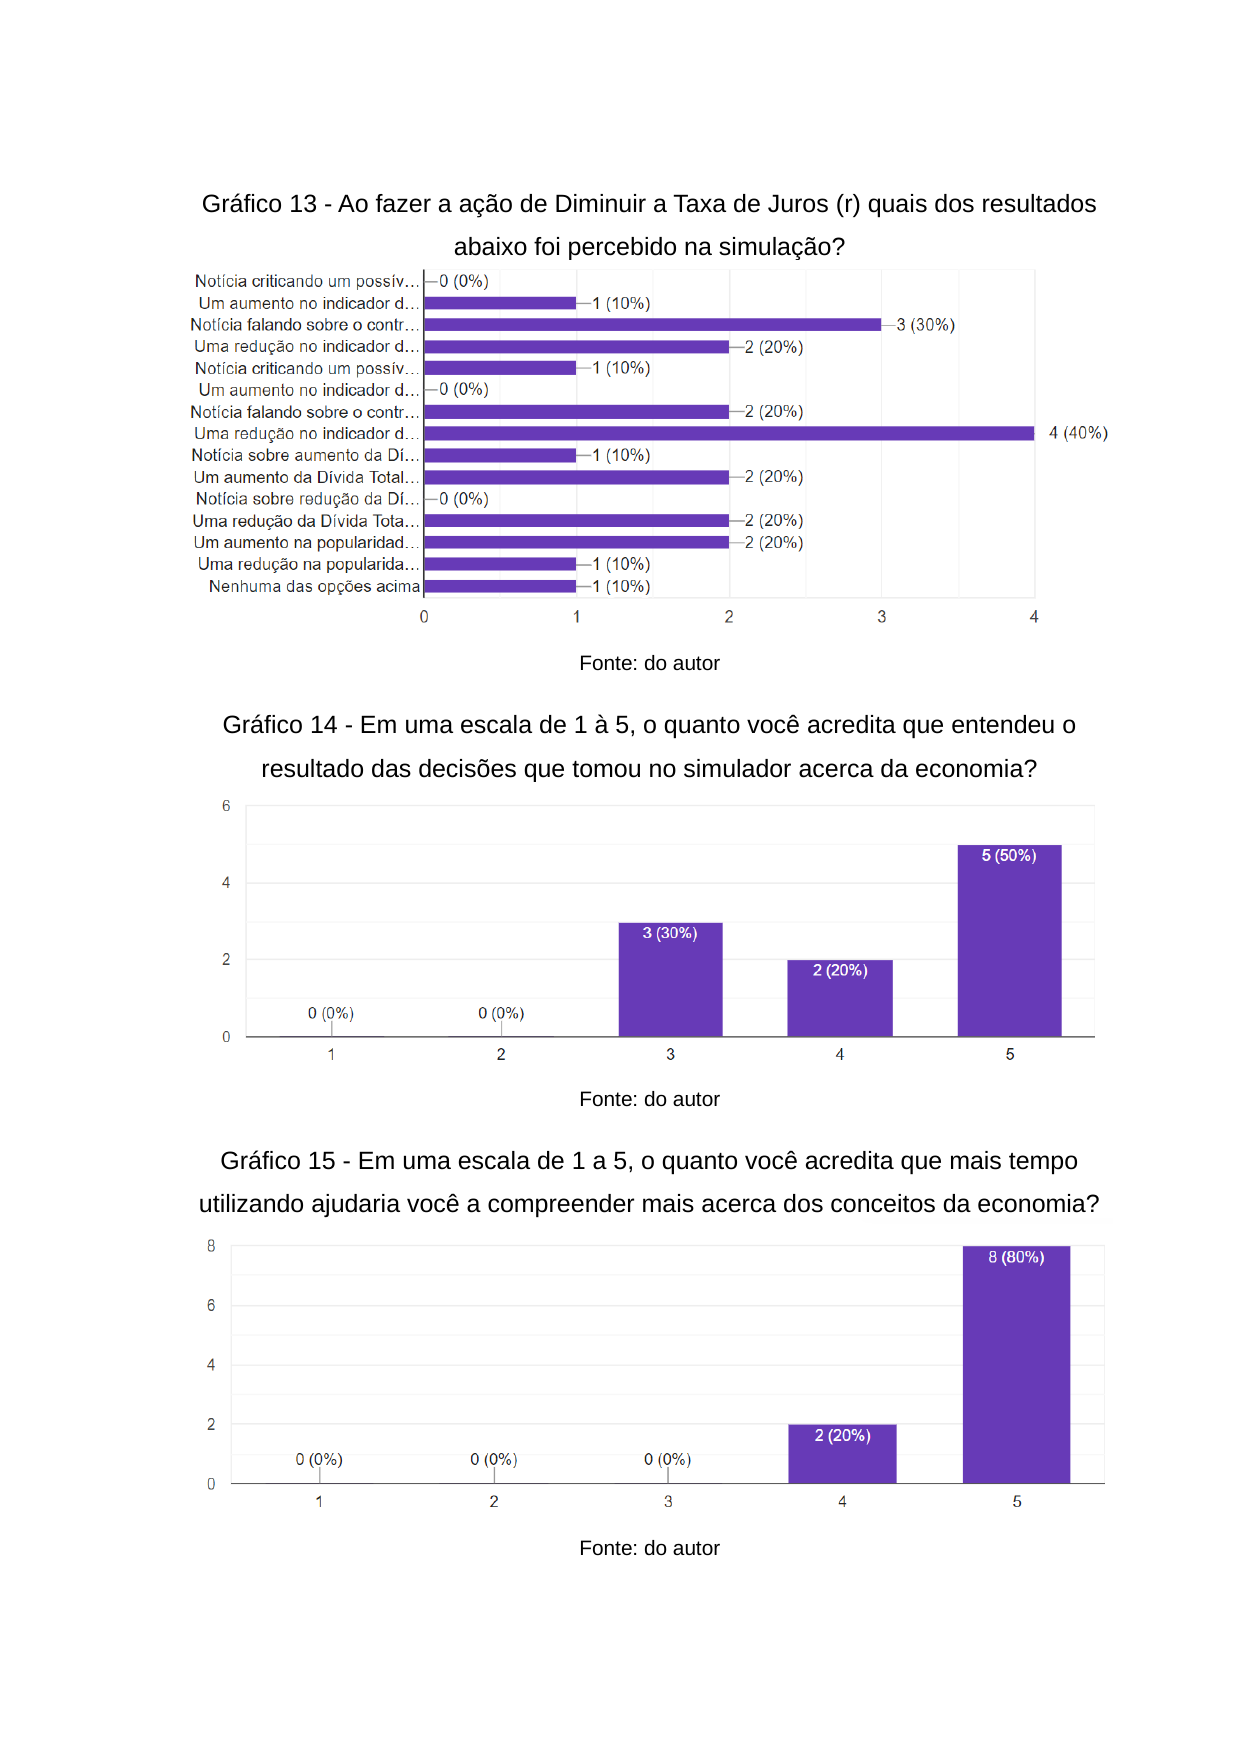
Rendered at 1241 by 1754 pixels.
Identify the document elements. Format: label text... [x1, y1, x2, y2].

text Fonte: do autor [177, 1075, 1122, 1111]
text Fonte: do autor [177, 632, 1122, 675]
text Gráfico 15 - Em uma escala de 1 a 5, o quanto você acredita que mais tempo utilizando ajudaria você a compreender mais acerca dos conceitos da economia? [177, 1146, 1122, 1218]
text [177, 177, 1122, 189]
text [177, 1134, 1122, 1146]
text Gráfico 13 - Ao fazer a ação de Diminuir a Taxa de Juros (r) quais dos resultados abaixo foi percebido na simulação? [177, 189, 1122, 261]
text Gráfico 14 - Em uma escala de 1 à 5, o quanto você acredita que entendeu o resultado das decisões que tomou no simulador acerca da economia? [177, 710, 1122, 782]
picture [186, 1218, 1113, 1518]
text [177, 699, 1122, 710]
picture [186, 260, 1113, 632]
picture [196, 782, 1104, 1075]
text Fonte: do autor [177, 1518, 1122, 1560]
